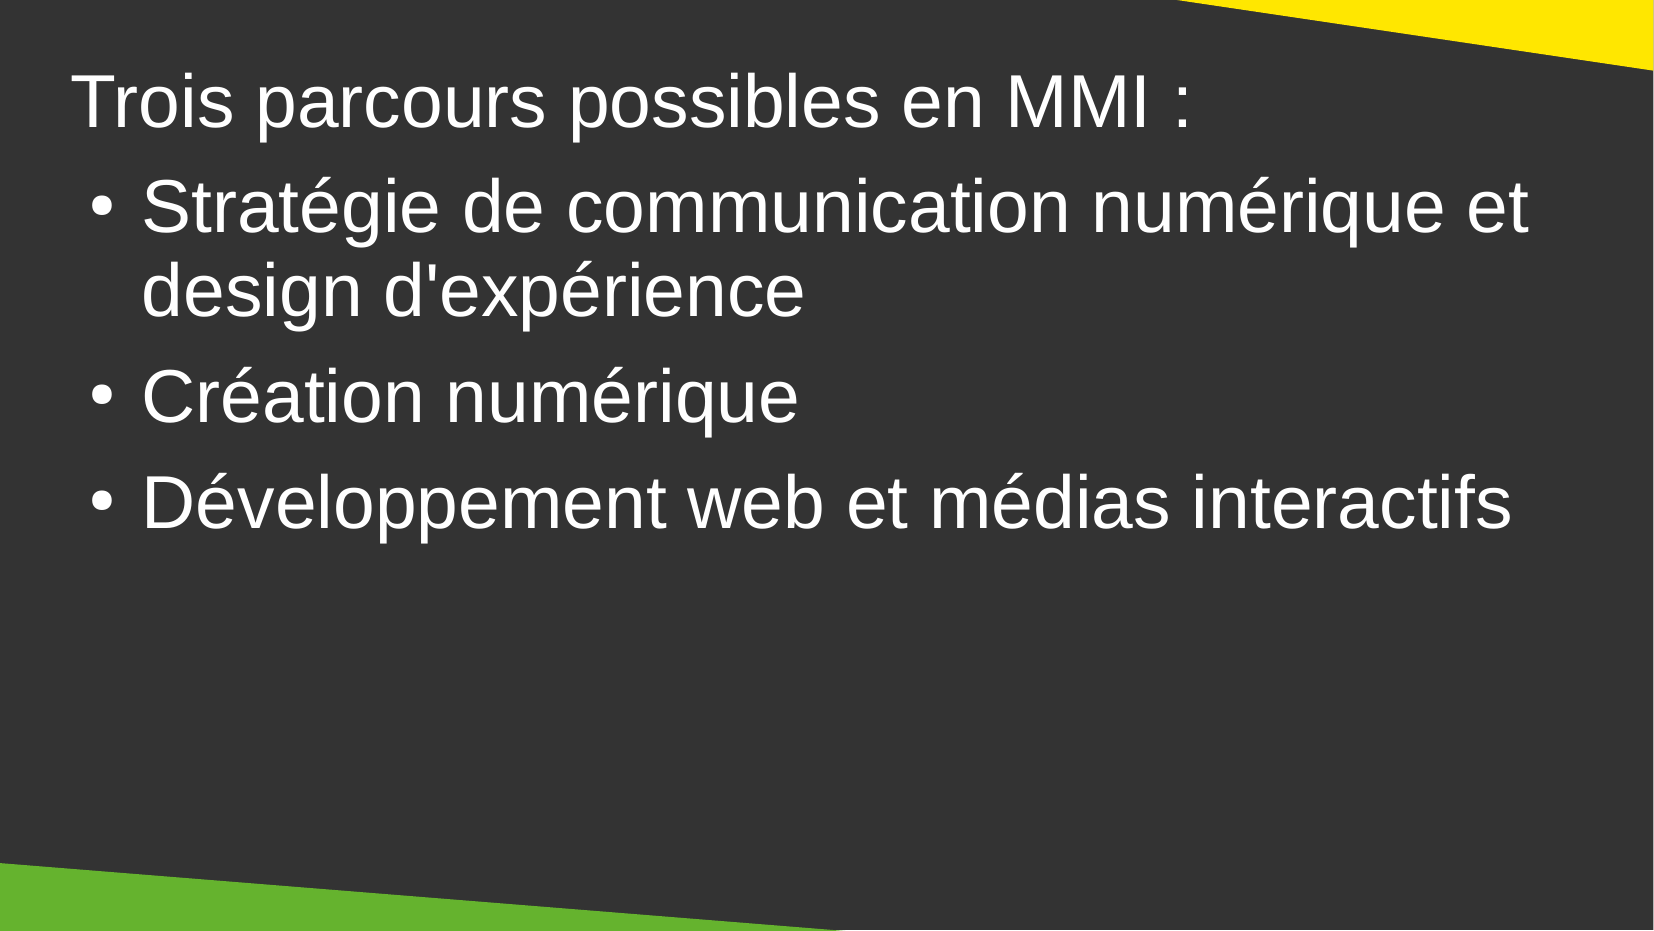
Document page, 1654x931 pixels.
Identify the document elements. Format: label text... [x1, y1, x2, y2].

text_box [1176, 0, 1654, 71]
text_box [0, 863, 846, 931]
list Trois parcours possibles en MMI : Stratégie de communication numérique et design d'expérience Création numérique Développement web et médias interactifs [70, 59, 1595, 827]
